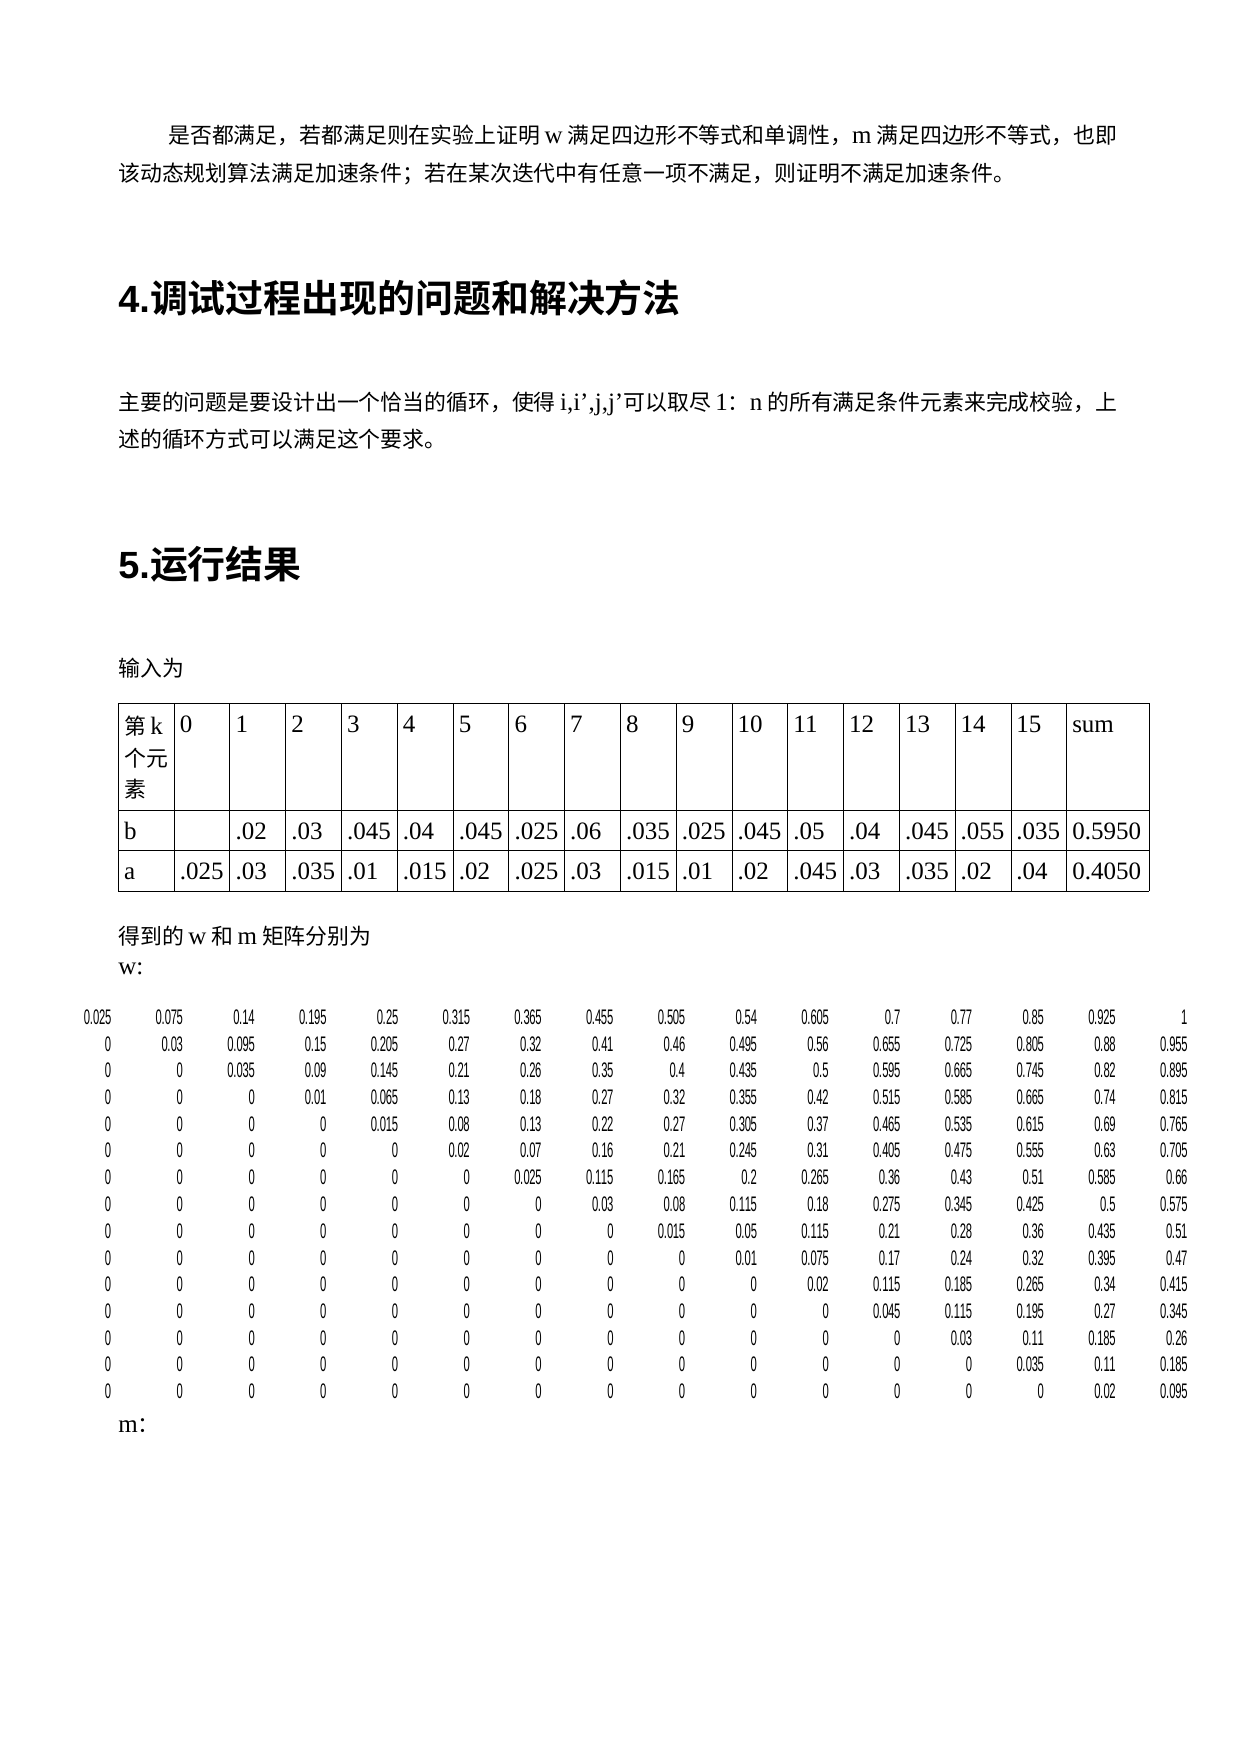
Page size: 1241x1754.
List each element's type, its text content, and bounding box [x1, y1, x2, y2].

table_cell .06 [565, 811, 620, 850]
table_header 10 [733, 704, 787, 810]
table_cell .02 [733, 851, 787, 891]
table_header 5 [454, 704, 508, 810]
table_header 11 [788, 704, 843, 810]
table_cell .03 [844, 851, 899, 891]
text 是否都满足，若都满足则在实验上证明w满足四边形不等式和单调性，m满足四边形不等式，也即该动态规划算法满足加速条件；若在某次迭代中有任意一项不满足，则证明不满足加速条件。 [118, 118, 1122, 188]
table_header 第k个元素 [119, 704, 174, 810]
table_cell .025 [509, 851, 564, 891]
table_cell .025 [509, 811, 564, 850]
table_cell .045 [342, 811, 397, 850]
text 主要的问题是要设计出一个恰当的循环，使得i,i’,j,j’可以取尽1：n的所有满足条件元素来完成校验，上述的循环方式可以满足这个要求。 [118, 384, 1122, 454]
table_cell .015 [621, 851, 676, 891]
table_cell 0.5950 [1067, 811, 1149, 850]
table_cell .05 [788, 811, 843, 850]
table_cell .03 [565, 851, 620, 891]
text 得到的w和m矩阵分别为 [118, 919, 1122, 951]
table_cell .045 [733, 811, 787, 850]
table_header 6 [509, 704, 564, 810]
table_header 2 [286, 704, 341, 810]
table_cell .04 [398, 811, 453, 850]
table_cell .035 [621, 811, 676, 850]
table_cell .025 [175, 851, 229, 891]
table_cell .045 [788, 851, 843, 891]
table_cell .02 [956, 851, 1011, 891]
table_cell a [119, 851, 174, 891]
subtitle 4.调试过程出现的问题和解决方法 [118, 268, 1122, 323]
table_cell .035 [900, 851, 955, 891]
subtitle 5.运行结果 [118, 534, 1122, 589]
table_cell .04 [844, 811, 899, 850]
table_cell .025 [677, 811, 732, 850]
table_cell .055 [956, 811, 1011, 850]
text w: [118, 951, 1122, 980]
table_header 3 [342, 704, 397, 810]
table_cell .035 [286, 851, 341, 891]
table_header 8 [621, 704, 676, 810]
table_cell .02 [230, 811, 285, 850]
table_cell .045 [900, 811, 955, 850]
table_cell .02 [454, 851, 508, 891]
table_header 7 [565, 704, 620, 810]
table_header 14 [956, 704, 1011, 810]
table_cell .03 [230, 851, 285, 891]
text m： [118, 1365, 1122, 1439]
table_cell .04 [1012, 851, 1066, 891]
table_cell .03 [286, 811, 341, 850]
table_cell b [119, 811, 174, 850]
table_header 9 [677, 704, 732, 810]
table_cell 0.4050 [1067, 851, 1149, 891]
table_header 0 [175, 704, 229, 810]
table_cell .035 [1012, 811, 1066, 850]
table_header 13 [900, 704, 955, 810]
table_header 15 [1012, 704, 1066, 810]
table_cell [175, 811, 229, 850]
table_cell .01 [342, 851, 397, 891]
table_header 4 [398, 704, 453, 810]
table_cell .015 [398, 851, 453, 891]
text 输入为 [118, 651, 1122, 682]
table_cell .045 [454, 811, 508, 850]
table_header sum [1067, 704, 1149, 810]
table_header 1 [230, 704, 285, 810]
table_header 12 [844, 704, 899, 810]
table_cell .01 [677, 851, 732, 891]
